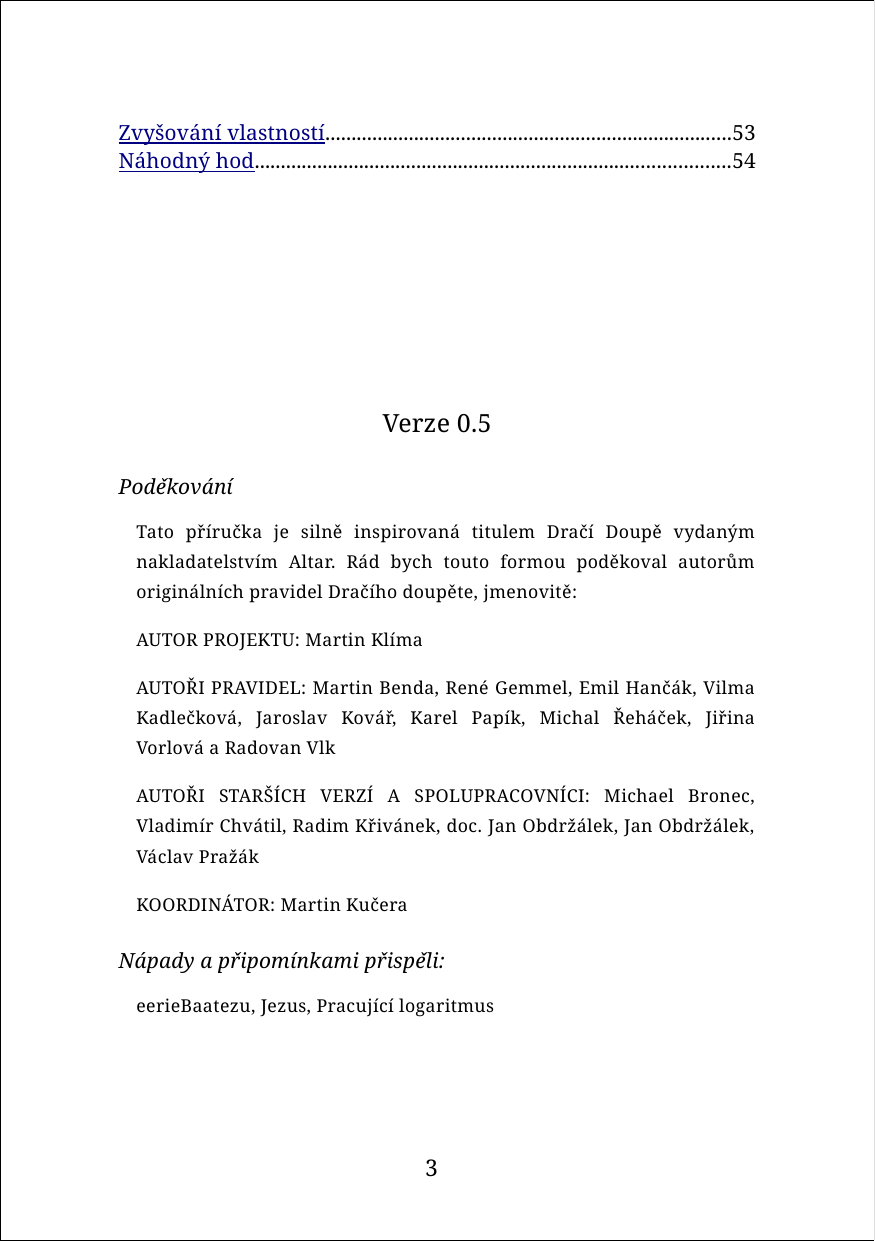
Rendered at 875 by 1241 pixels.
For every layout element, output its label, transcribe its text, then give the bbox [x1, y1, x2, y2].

text AUTOŘI STARŠÍCH VERZÍ A SPOLUPRACOVNÍCI: Michael Bronec, Vladimír Chvátil, Radim Křivánek, doc. Jan Obdržálek, Jan Obdržálek, Václav Pražák [136, 784, 756, 868]
text Náhodný hod 54 [118, 147, 756, 175]
text AUTOŘI PRAVIDEL: Martin Benda, René Gemmel, Emil Hančák, Vilma Kadlečková, Jaroslav Kovář, Karel Papík, Michal Řeháček, Jiřina Vorlová a Radovan Vlk [136, 675, 756, 760]
text Poděkování [118, 472, 756, 500]
text Tato příručka je silně inspirovaná titulem Dračí Doupě vydaným nakladatelstvím Altar. Rád bych touto formou poděkoval autorům originálních pravidel Dračího doupěte, jmenovitě: [136, 519, 756, 604]
text Verze 0.5 [118, 406, 756, 440]
text AUTOR PROJEKTU: Martin Klíma [136, 627, 756, 652]
text Nápady a připomínkami přispěli: [118, 946, 756, 974]
text Zvyšování vlastností 53 [118, 118, 756, 147]
text eerieBaatezu, Jezus, Pracující logaritmus [136, 993, 756, 1017]
text KOORDINÁTOR: Martin Kučera [136, 892, 756, 916]
